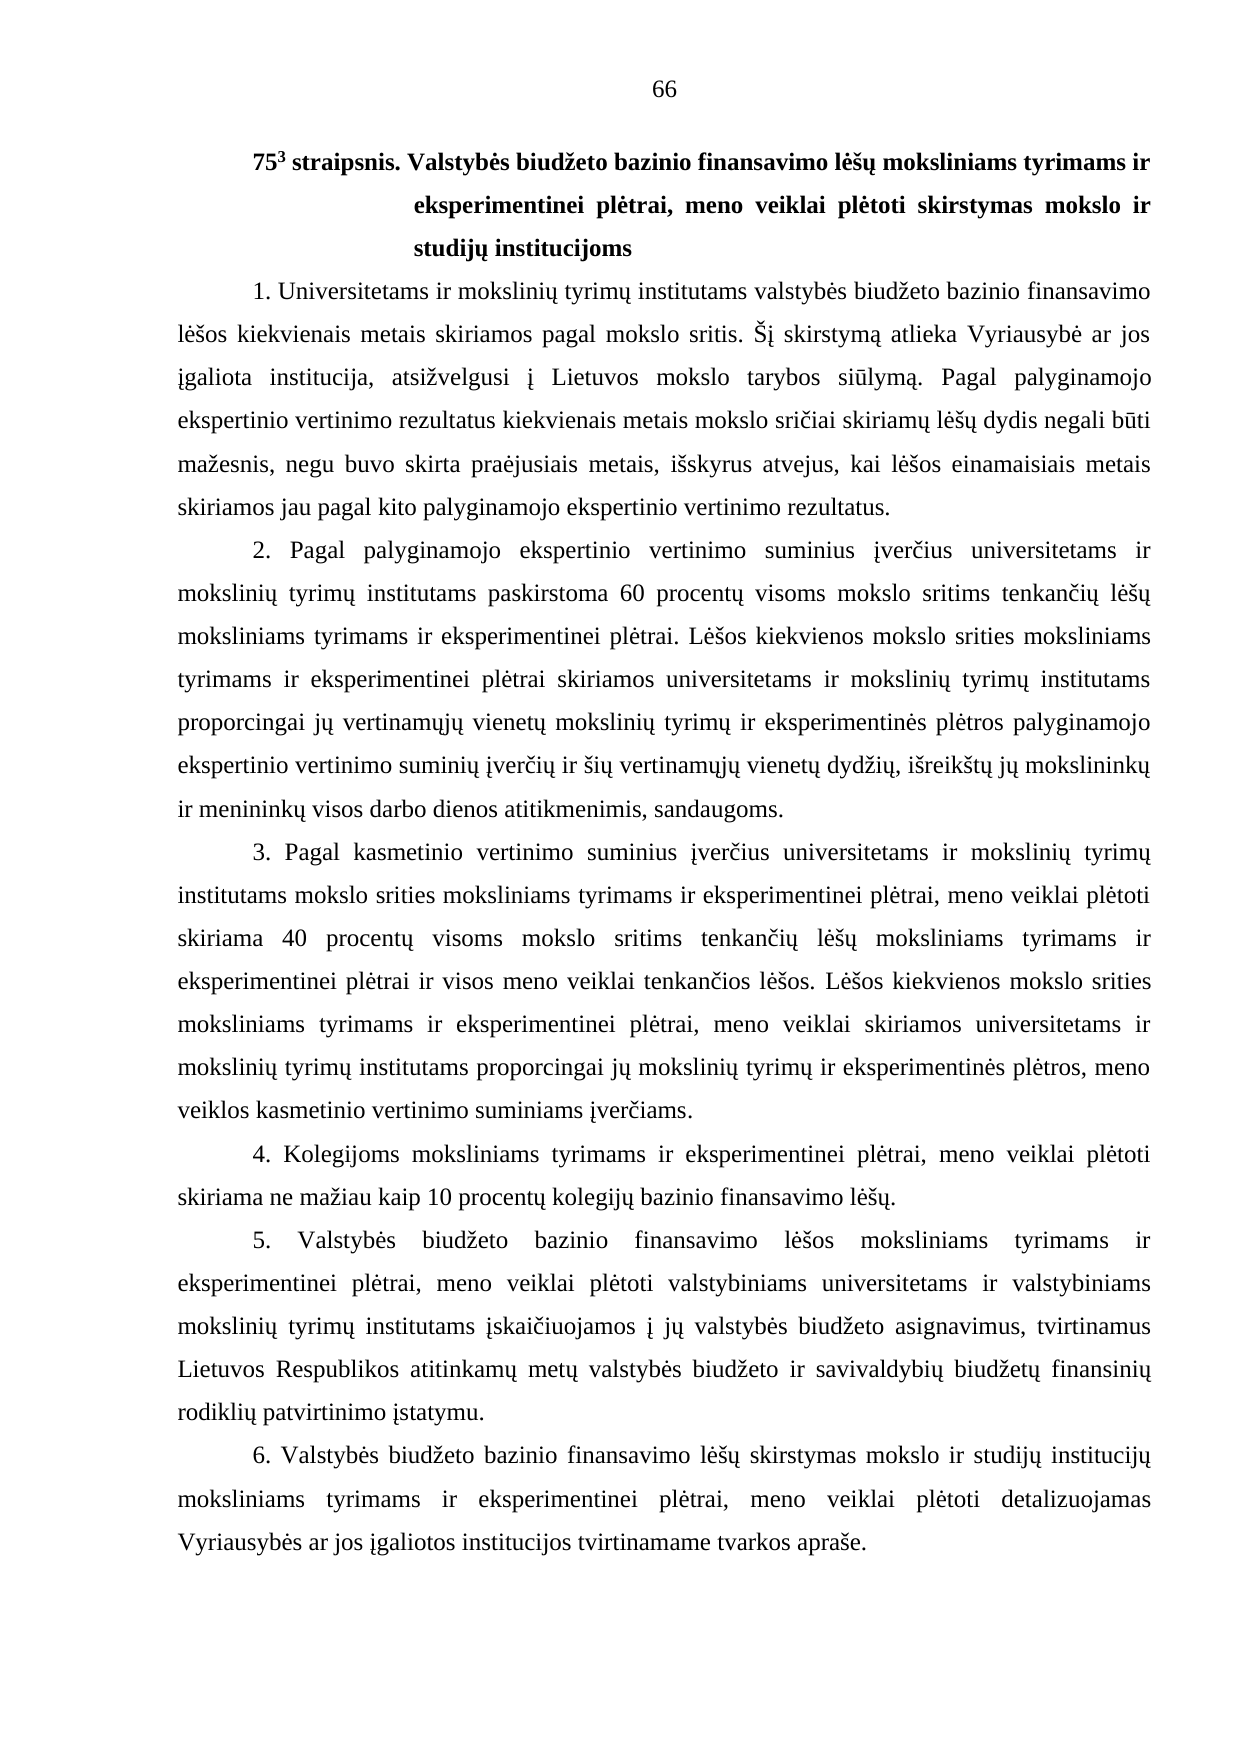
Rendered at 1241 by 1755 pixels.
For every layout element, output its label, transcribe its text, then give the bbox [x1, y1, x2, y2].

text 753 straipsnis. Valstybės biudžeto bazinio finansavimo lėšų moksliniams tyrimams ir eksperimentinei plėtrai, meno veiklai plėtoti skirstymas mokslo ir studijų institucijoms [252, 147, 1152, 262]
text 3. Pagal kasmetinio vertinimo suminius įverčius universitetams ir mokslinių tyrimų institutams mokslo srities moksliniams tyrimams ir eksperimentinei plėtrai, meno veiklai plėtoti skiriama 40 procentų visoms mokslo sritims tenkančių lėšų moksliniams tyrimams ir eksperimentinei plėtrai ir visos meno veiklai tenkančios lėšos. Lėšos kiekvienos mokslo srities moksliniams tyrimams ir eksperimentinei plėtrai, meno veiklai skiriamos universitetams ir mokslinių tyrimų institutams proporcingai jų mokslinių tyrimų ir eksperimentinės plėtros, meno veiklos kasmetinio vertinimo suminiams įverčiams. [177, 837, 1152, 1124]
text 2. Pagal palyginamojo ekspertinio vertinimo suminius įverčius universitetams ir mokslinių tyrimų institutams paskirstoma 60 procentų visoms mokslo sritims tenkančių lėšų moksliniams tyrimams ir eksperimentinei plėtrai. Lėšos kiekvienos mokslo srities moksliniams tyrimams ir eksperimentinei plėtrai skiriamos universitetams ir mokslinių tyrimų institutams proporcingai jų vertinamųjų vienetų mokslinių tyrimų ir eksperimentinės plėtros palyginamojo ekspertinio vertinimo suminių įverčių ir šių vertinamųjų vienetų dydžių, išreikštų jų mokslininkų ir menininkų visos darbo dienos atitikmenimis, sandaugoms. [177, 535, 1152, 822]
text 5. Valstybės biudžeto bazinio finansavimo lėšos moksliniams tyrimams ir eksperimentinei plėtrai, meno veiklai plėtoti valstybiniams universitetams ir valstybiniams mokslinių tyrimų institutams įskaičiuojamos į jų valstybės biudžeto asignavimus, tvirtinamus Lietuvos Respublikos atitinkamų metų valstybės biudžeto ir savivaldybių biudžetų finansinių rodiklių patvirtinimo įstatymu. [177, 1225, 1152, 1426]
text 6. Valstybės biudžeto bazinio finansavimo lėšų skirstymas mokslo ir studijų institucijų moksliniams tyrimams ir eksperimentinei plėtrai, meno veiklai plėtoti detalizuojamas Vyriausybės ar jos įgaliotos institucijos tvirtinamame tvarkos apraše. [177, 1441, 1152, 1556]
text 4. Kolegijoms moksliniams tyrimams ir eksperimentinei plėtrai, meno veiklai plėtoti skiriama ne mažiau kaip 10 procentų kolegijų bazinio finansavimo lėšų. [177, 1139, 1152, 1211]
text 1. Universitetams ir mokslinių tyrimų institutams valstybės biudžeto bazinio finansavimo lėšos kiekvienais metais skiriamos pagal mokslo sritis. Šį skirstymą atlieka Vyriausybė ar jos įgaliota institucija, atsižvelgusi į Lietuvos mokslo tarybos siūlymą. Pagal palyginamojo ekspertinio vertinimo rezultatus kiekvienais metais mokslo sričiai skiriamų lėšų dydis negali būti mažesnis, negu buvo skirta praėjusiais metais, išskyrus atvejus, kai lėšos einamaisiais metais skiriamos jau pagal kito palyginamojo ekspertinio vertinimo rezultatus. [177, 276, 1152, 521]
